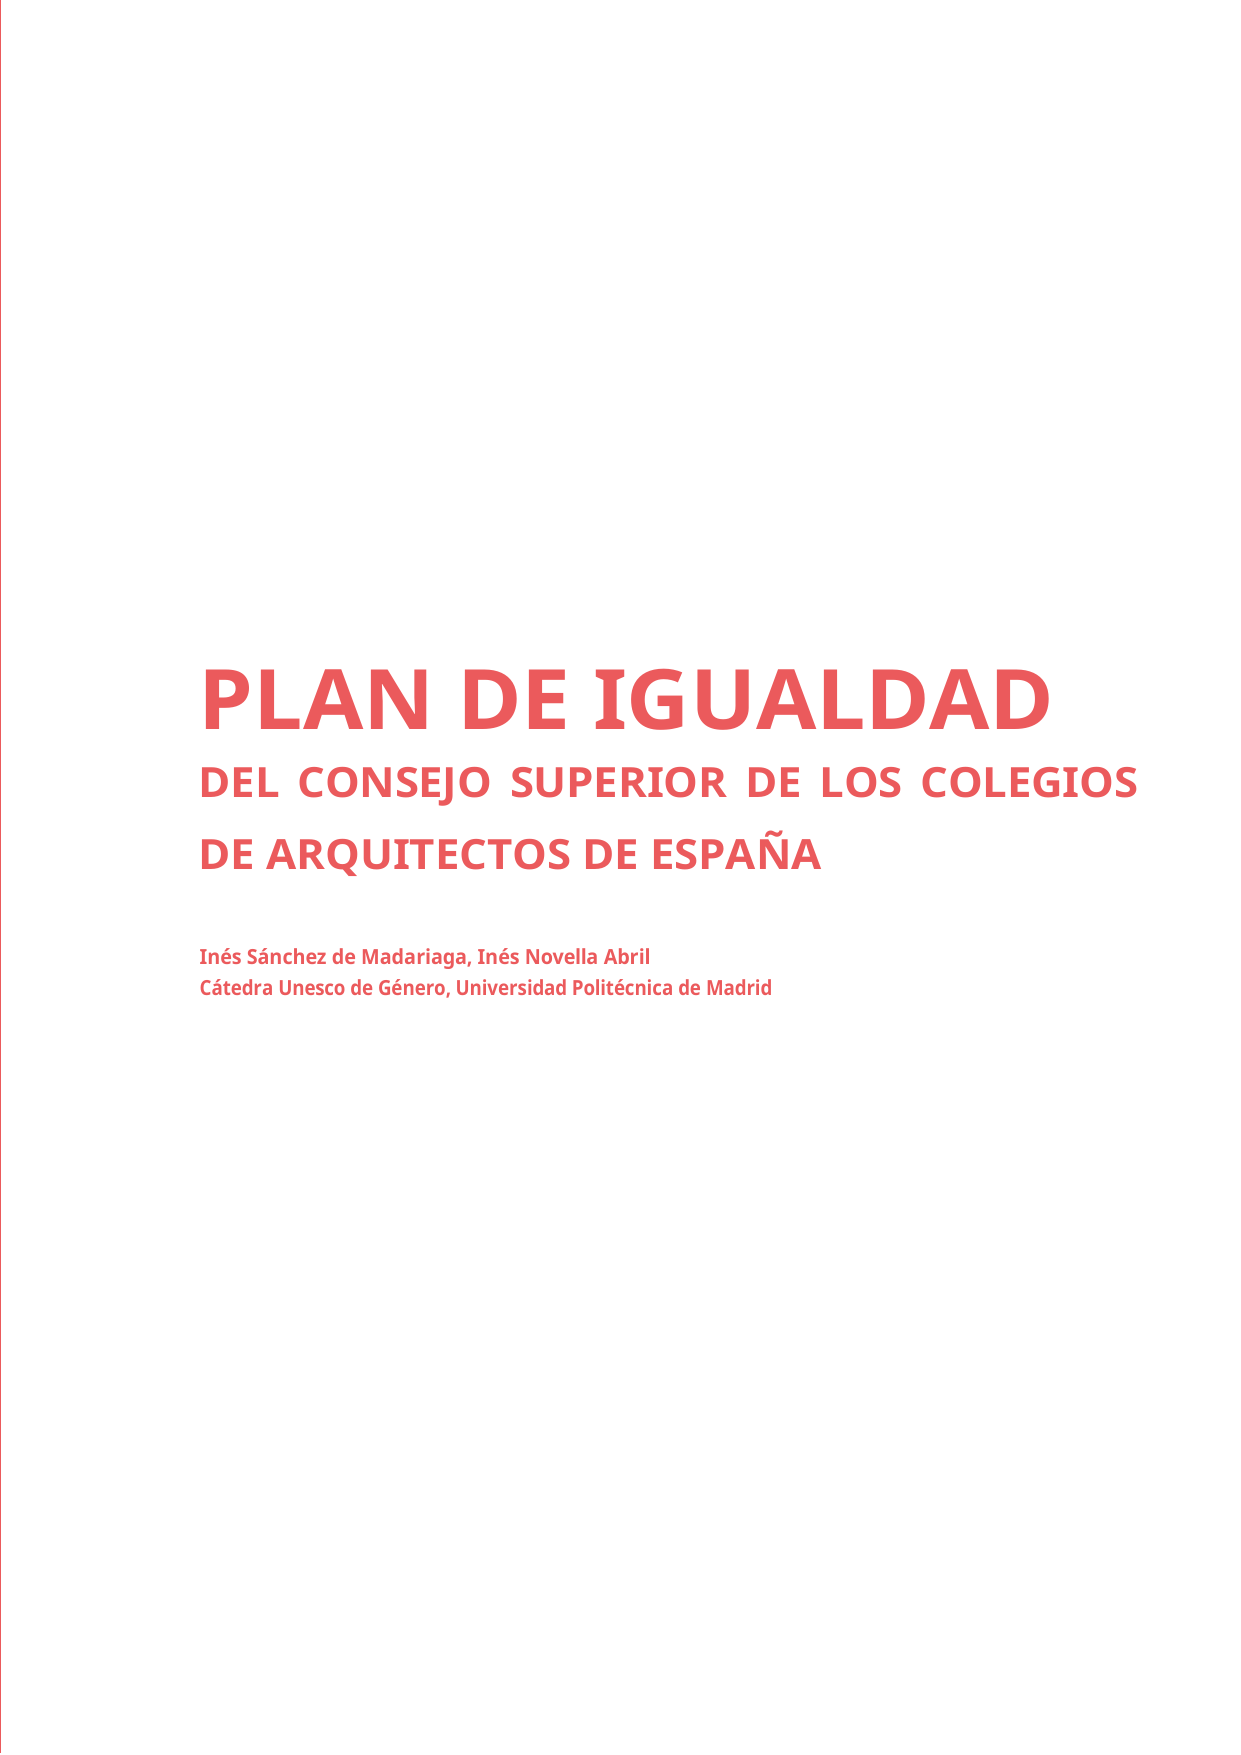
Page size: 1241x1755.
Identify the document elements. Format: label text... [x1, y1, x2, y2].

text PLAN DE IGUALDAD [198, 654, 1199, 748]
subtitle DEL CONSEJO SUPERIOR DE LOS COLEGIOS DE ARQUITECTOS DE ESPAÑA [198, 753, 1187, 882]
subtitle Inés Sánchez de Madariaga, Inés Novella Abril [199, 942, 1199, 971]
text Cátedra Unesco de Género, Universidad Politécnica de Madrid [199, 973, 1199, 1001]
